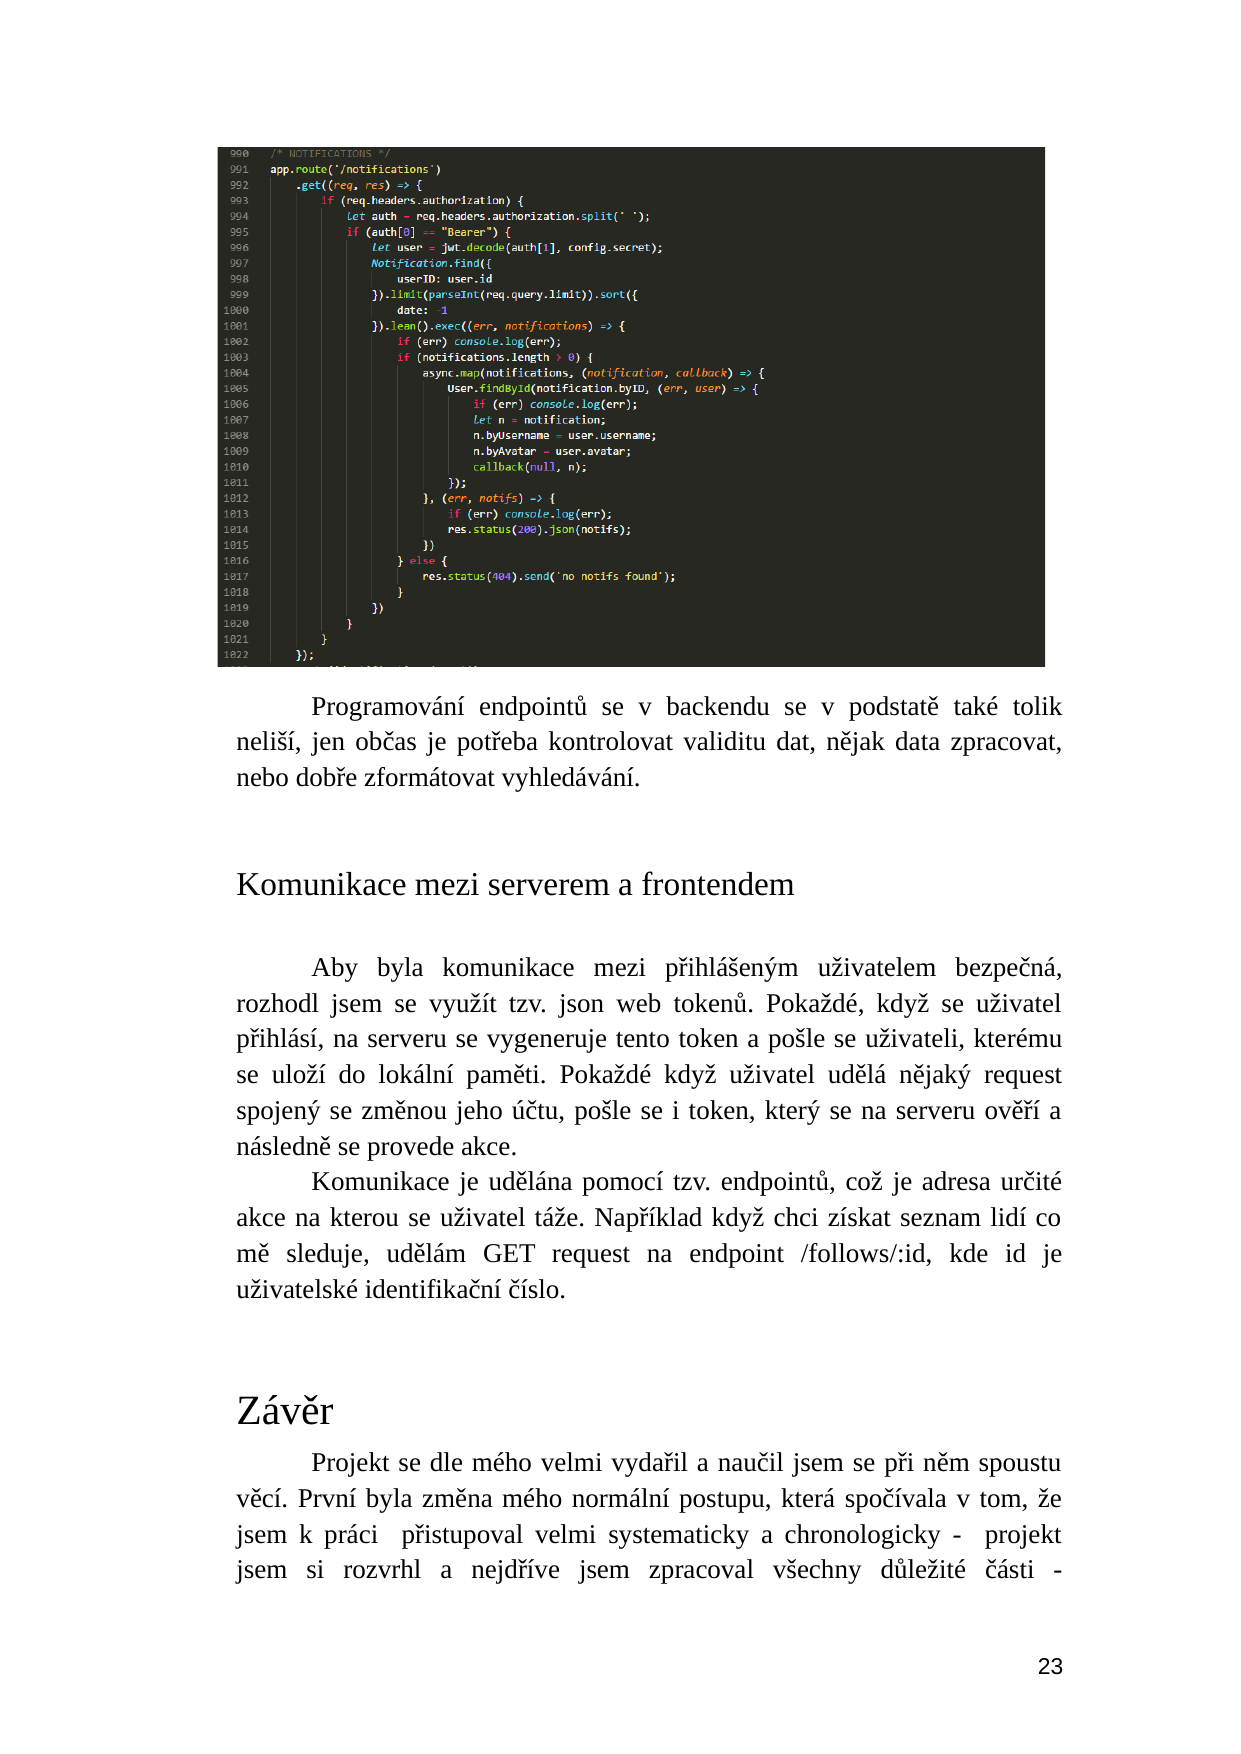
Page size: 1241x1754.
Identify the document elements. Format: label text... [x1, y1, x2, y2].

text Projekt se dle mého velmi vydařil a naučil jsem se při něm spoustu věcí. První byla změna mého normální postupu, která spočívala v tom, že jsem k práci přistupoval velmi systematicky a chronologicky - projekt jsem si rozvrhl a nejdříve jsem zpracoval všechny důležité části [236, 1446, 1063, 1584]
text Programování endpointů se v backendu se v podstatě také tolik neliší, jen občas je potřeba kontrolovat validitu dat, nějak data zpracovat, nebo dobře zformátovat vyhledávání. [236, 667, 1063, 792]
subtitle Závěr [236, 1386, 1063, 1434]
subtitle Komunikace mezi serverem a frontendem [236, 864, 1063, 903]
text Komunikace je udělána pomocí tzv. endpointů, což je adresa určité akce na kterou se uživatel táže. Například když chci získat seznam lidí co mě sleduje, udělám GET request na endpoint /follows/:id, kde id je uživatelské identifikační číslo. [236, 1166, 1063, 1304]
text Aby byla komunikace mezi přihlášeným uživatelem bezpečná, rozhodl jsem se využít tzv. json web tokenů. Pokaždé, když se uživatel přihlásí, na serveru se vygeneruje tento token a pošle se uživateli, kterému se uloží do lokální paměti. Pokaždé když uživatel udělá nějaký request spojený se změnou jeho účtu, pošle se i token, který se na serveru ověří a následně se provede akce. [236, 951, 1063, 1161]
picture [217, 147, 1046, 667]
